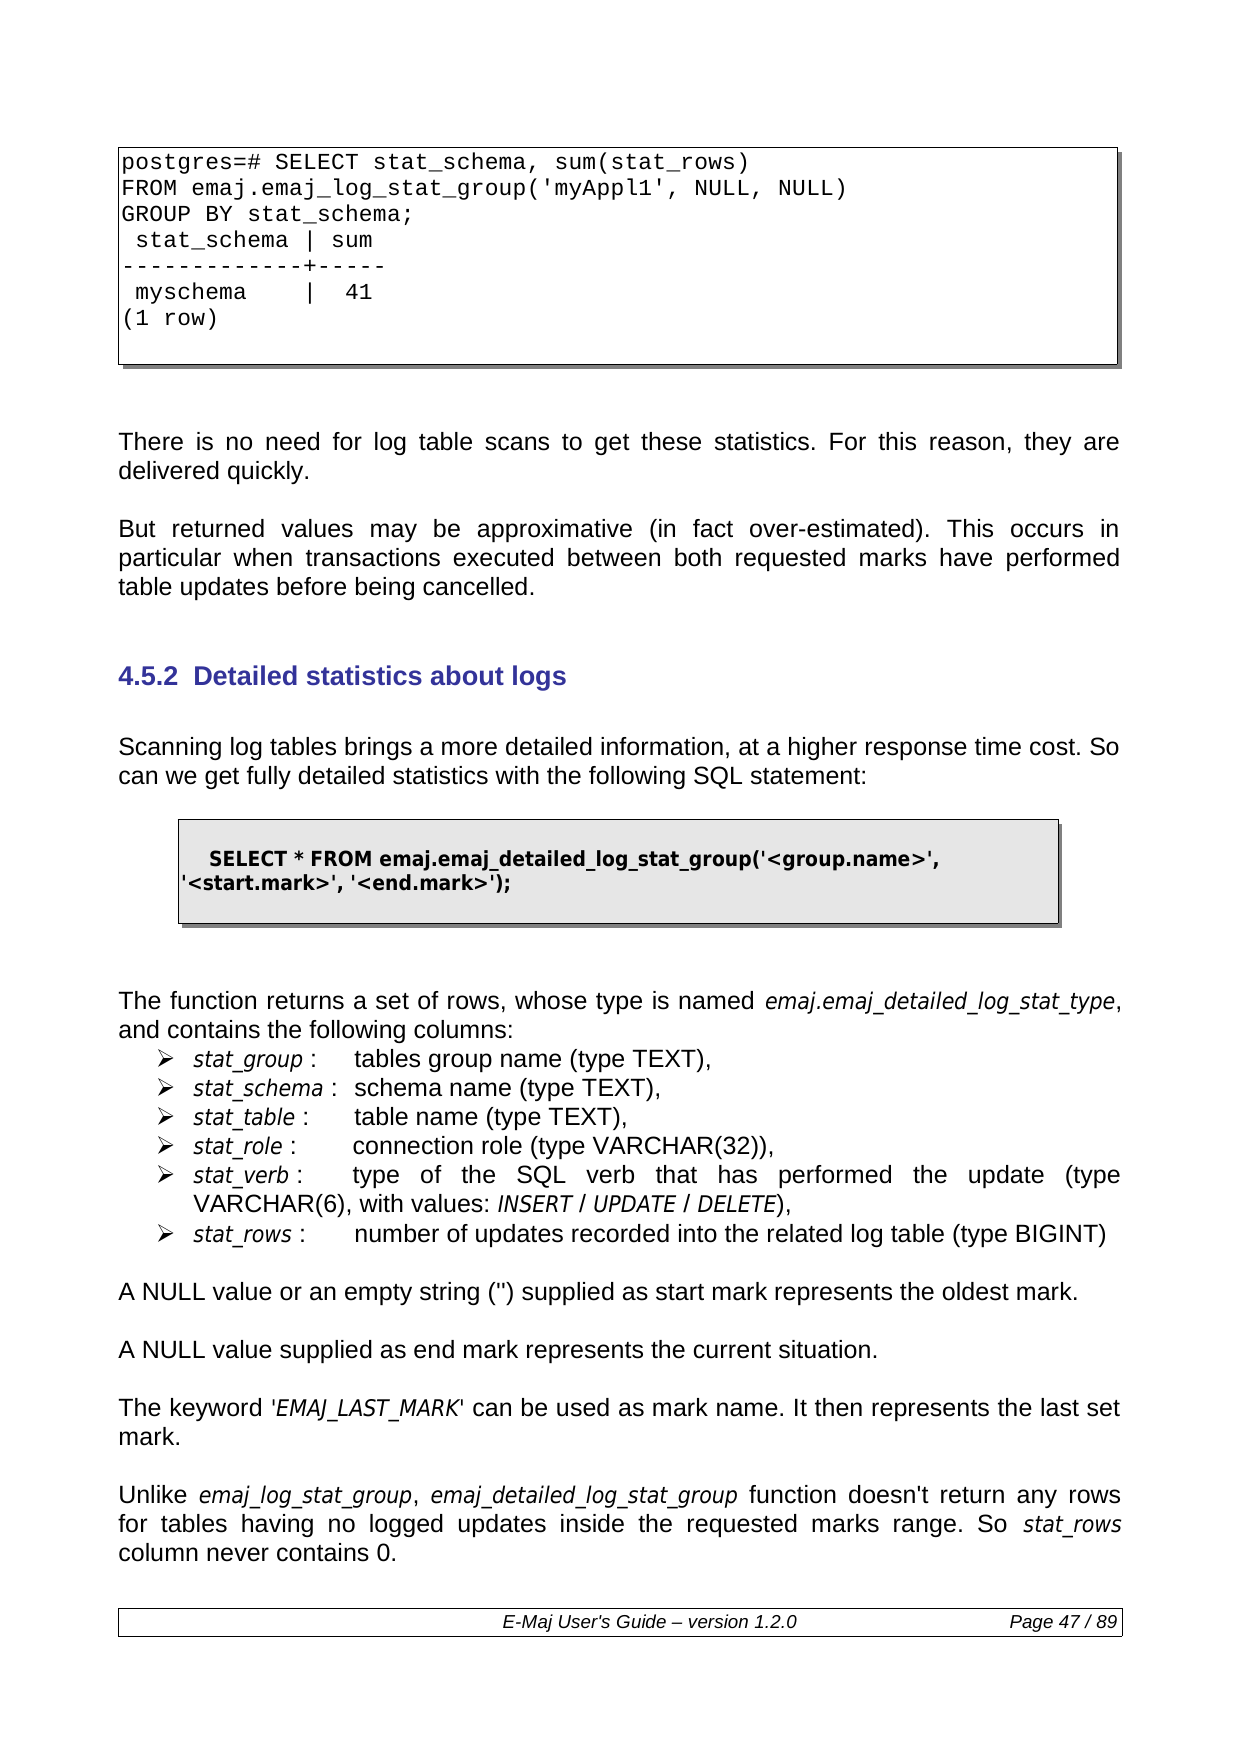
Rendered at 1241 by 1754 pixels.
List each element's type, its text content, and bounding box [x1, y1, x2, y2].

text The keyword 'EMAJ_LAST_MARK' can be used as mark name. It then represents the last set mark. [118, 1393, 1122, 1451]
text Scanning log tables brings a more detailed information, at a higher response time cost. So can we get fully detailed statistics with the following SQL statement: [118, 732, 1122, 790]
text A NULL value supplied as end mark represents the current situation. [118, 1335, 1122, 1364]
list stat_group : tables group name (type TEXT), [156, 1044, 1122, 1073]
text postgres=# SELECT stat_schema, sum(stat_rows) [119, 148, 1117, 173]
text SELECT * FROM emaj.emaj_detailed_log_stat_group('<group.name>', '<start.mark>', '<end.mark>'); [179, 844, 1058, 893]
text -------------+----- [119, 251, 1117, 277]
text myschema | 41 [119, 277, 1117, 303]
text The function returns a set of rows, whose type is named emaj.emaj_detailed_log_stat_type, and contains the following columns: [118, 986, 1122, 1044]
list stat_verb : type of the SQL verb that has performed the update (type VARCHAR(6), with values: INSERT / UPDATE / DELETE), [156, 1160, 1122, 1218]
text There is no need for log table scans to get these statistics. For this reason, they are delivered quickly. [118, 427, 1122, 485]
text FROM emaj.emaj_log_stat_group('myAppl1', NULL, NULL) [119, 173, 1117, 199]
text stat_schema | sum [119, 225, 1117, 251]
text Unlike emaj_log_stat_group, emaj_detailed_log_stat_group function doesn't return any rows for tables having no logged updates inside the requested marks range. So stat_rows column never contains 0. [118, 1480, 1122, 1567]
text (1 row) [119, 303, 1117, 332]
list stat_rows : number of updates recorded into the related log table (type BIGINT) [156, 1218, 1122, 1247]
list stat_table : table name (type TEXT), [156, 1102, 1122, 1131]
text But returned values may be approximative (in fact over-estimated). This occurs in particular when transactions executed between both requested marks have performed table updates before being cancelled. [118, 514, 1122, 601]
text GROUP BY stat_schema; [119, 199, 1117, 225]
subtitle Detailed statistics about logs [118, 659, 1122, 690]
text A NULL value or an empty string ('') supplied as start mark represents the oldest mark. [118, 1247, 1122, 1306]
list stat_role : connection role (type VARCHAR(32)), [156, 1131, 1122, 1160]
list stat_schema : schema name (type TEXT), [156, 1073, 1122, 1102]
